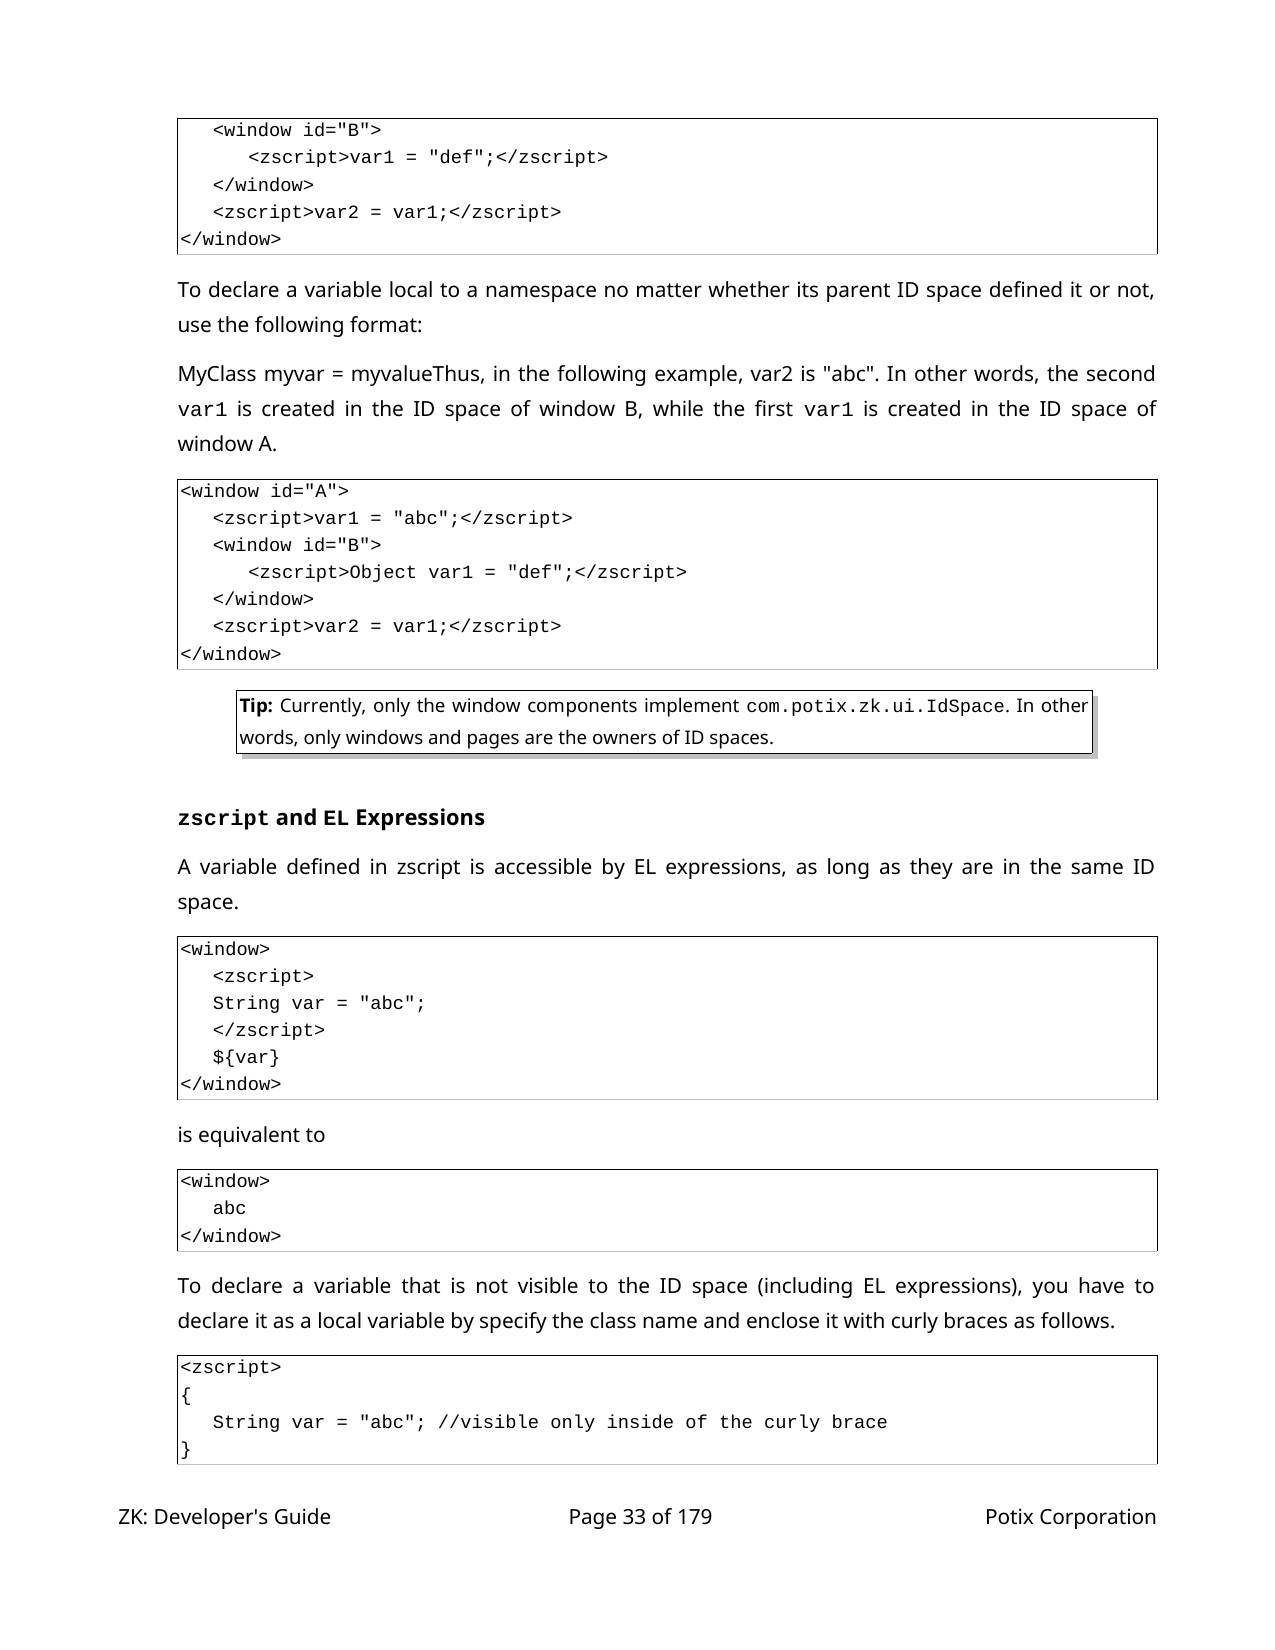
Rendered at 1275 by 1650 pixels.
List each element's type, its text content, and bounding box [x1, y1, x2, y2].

text </window> [178, 1223, 1157, 1251]
text abc [178, 1196, 1157, 1221]
text <window> [178, 1170, 1157, 1193]
text Tip: Currently, only the window components implement com.potix.zk.ui.IdSpace. In other words, only windows and pages are the owners of ID spaces. [237, 691, 1092, 753]
text <window id="A"> [178, 480, 1157, 503]
text </window> [178, 227, 1157, 254]
text <window id="B"> [178, 119, 1157, 142]
text A variable defined in zscript is accessible by EL expressions, as long as they are in the same ID space. [177, 852, 1157, 916]
text <window> [178, 937, 1157, 961]
text </window> [178, 1072, 1157, 1099]
text <zscript>var2 = var1;</zscript> [178, 614, 1157, 639]
subtitle zscript and EL Expressions [177, 802, 1157, 832]
text <zscript>var1 = "abc";</zscript> [178, 506, 1157, 530]
text </window> [178, 172, 1157, 197]
text <zscript> [178, 963, 1157, 988]
text </window> [178, 642, 1157, 669]
text <zscript>var2 = var1;</zscript> [178, 200, 1157, 224]
text To declare a variable local to a namespace no matter whether its parent ID space defined it or not, use the following format: [177, 275, 1157, 338]
text is equivalent to [177, 1120, 1157, 1148]
text To declare a variable that is not visible to the ID space (including EL expressions), you have to declare it as a local variable by specify the class name and enclose it with curly braces as follows. [177, 1271, 1157, 1335]
text <window id="B"> [178, 533, 1157, 557]
text </window> [178, 587, 1157, 611]
text MyClass myvar = myvalueThus, in the following example, var2 is "abc". In other words, the second var1 is created in the ID space of window B, while the first var1 is created in the ID space of window A. [177, 359, 1157, 458]
text <zscript>var1 = "def";</zscript> [178, 145, 1157, 169]
text } [178, 1437, 1157, 1464]
text { [178, 1383, 1157, 1407]
text <zscript> [178, 1356, 1157, 1380]
text <zscript>Object var1 = "def";</zscript> [178, 560, 1157, 584]
text String var = "abc"; [178, 991, 1157, 1015]
text </zscript> [178, 1018, 1157, 1042]
text String var = "abc"; //visible only inside of the curly brace [178, 1410, 1157, 1434]
text ${var} [178, 1045, 1157, 1069]
